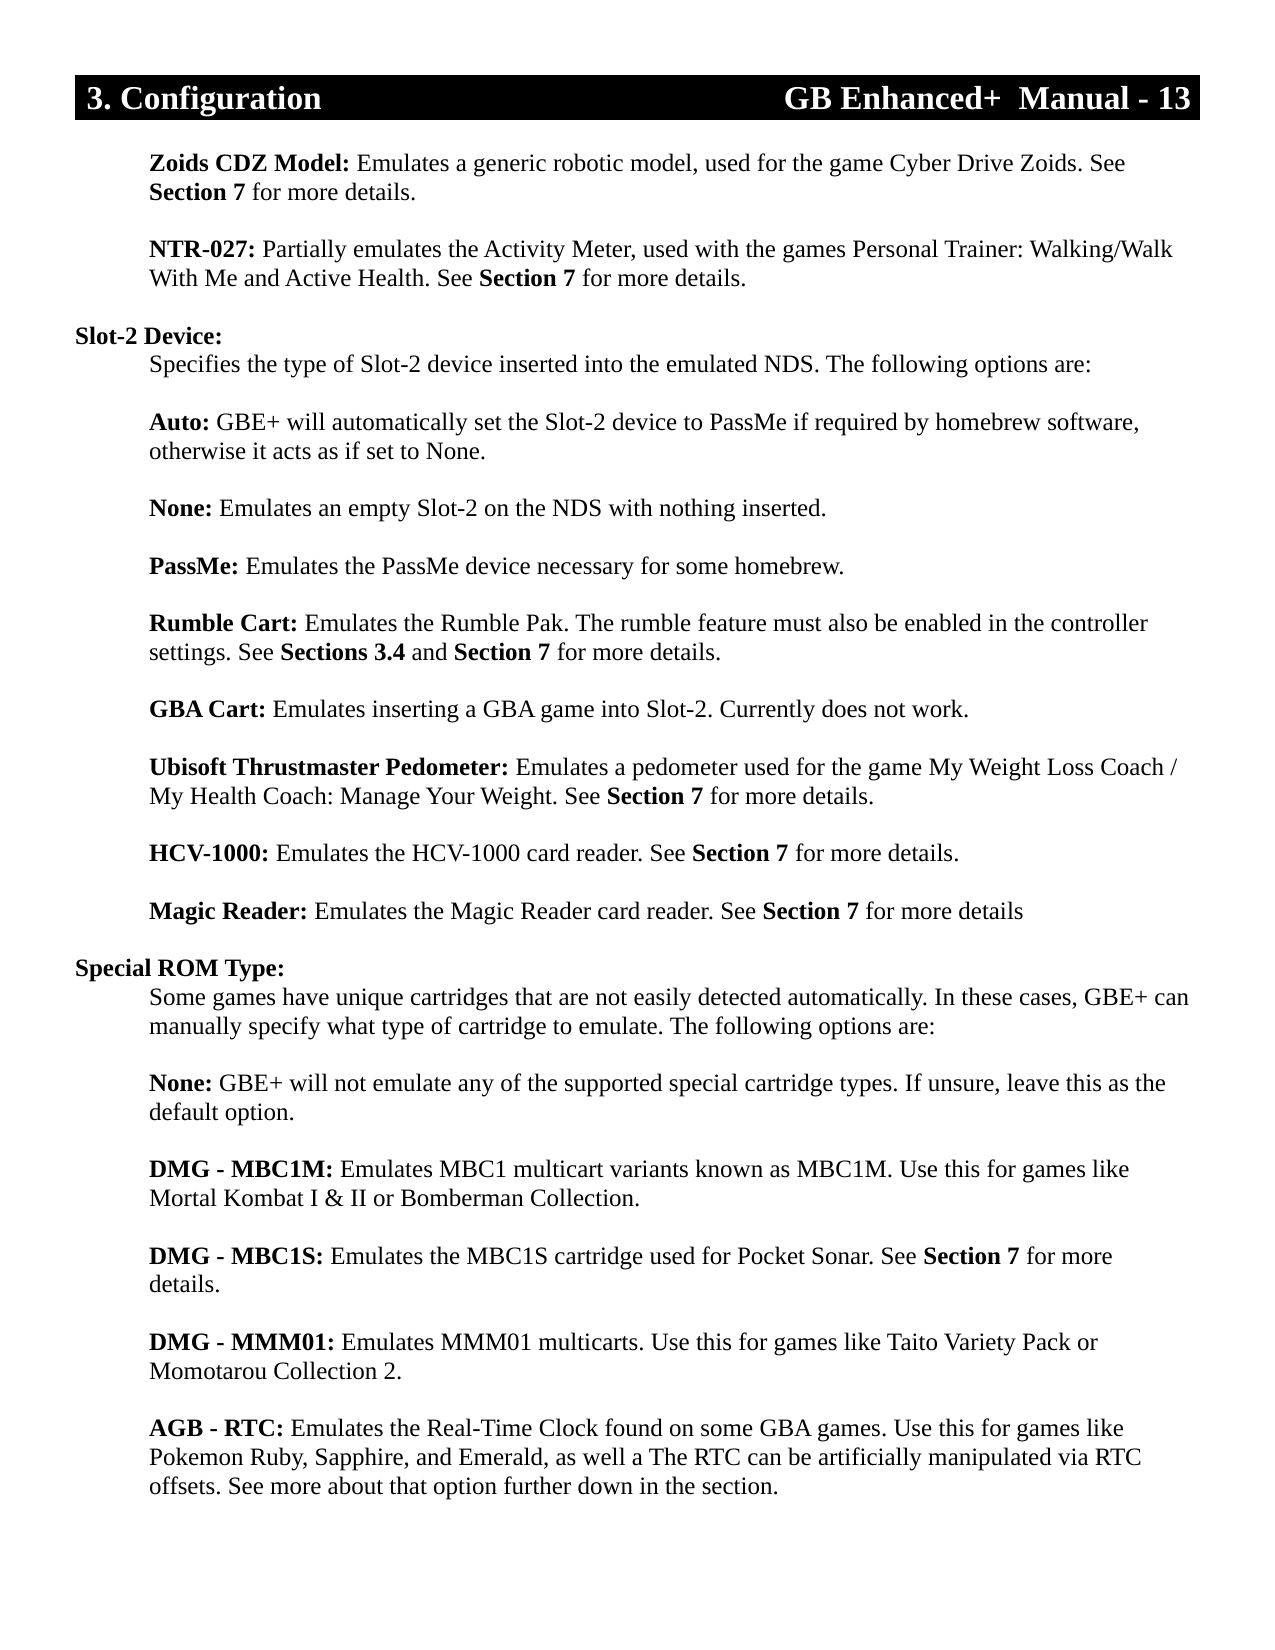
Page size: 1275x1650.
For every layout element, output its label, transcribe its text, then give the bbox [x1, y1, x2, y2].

text Slot-2 Device: [75, 321, 1200, 349]
text Auto: GBE+ will automatically set the Slot-2 device to PassMe if required by homebrew software, otherwise it acts as if set to None. [75, 407, 1200, 464]
text GBA Cart: Emulates inserting a GBA game into Slot-2. Currently does not work. [75, 694, 1200, 723]
text AGB - RTC: Emulates the Real-Time Clock found on some GBA games. Use this for games like Pokemon Ruby, Sapphire, and Emerald, as well a The RTC can be artificially manipulated via RTC offsets. See more about that option further down in the section. [75, 1413, 1200, 1499]
text HCV-1000: Emulates the HCV-1000 card reader. See Section 7 for more details. [75, 838, 1200, 867]
text Rumble Cart: Emulates the Rumble Pak. The rumble feature must also be enabled in the controller settings. See Sections 3.4 and Section 7 for more details. [75, 608, 1200, 666]
text DMG - MBC1S: Emulates the MBC1S cartridge used for Pocket Sonar. See Section 7 for more details. [75, 1241, 1200, 1298]
text Ubisoft Thrustmaster Pedometer: Emulates a pedometer used for the game My Weight Loss Coach / My Health Coach: Manage Your Weight. See Section 7 for more details. [75, 752, 1200, 809]
text PassMe: Emulates the PassMe device necessary for some homebrew. [75, 551, 1200, 579]
text 3. Configuration GB Enhanced+ Manual - 13 [75, 75, 1200, 119]
text Zoids CDZ Model: Emulates a generic robotic model, used for the game Cyber Drive Zoids. See Section 7 for more details. [75, 148, 1200, 206]
text Special ROM Type: [75, 953, 1200, 982]
text DMG - MMM01: Emulates MMM01 multicarts. Use this for games like Taito Variety Pack or Momotarou Collection 2. [75, 1327, 1200, 1384]
text Magic Reader: Emulates the Magic Reader card reader. See Section 7 for more details [75, 896, 1200, 924]
text Specifies the type of Slot-2 device inserted into the emulated NDS. The following options are: [75, 349, 1200, 378]
text NTR-027: Partially emulates the Activity Meter, used with the games Personal Trainer: Walking/Walk With Me and Active Health. See Section 7 for more details. [75, 234, 1200, 292]
text None: GBE+ will not emulate any of the supported special cartridge types. If unsure, leave this as the default option. [75, 1068, 1200, 1126]
text Some games have unique cartridges that are not easily detected automatically. In these cases, GBE+ can manually specify what type of cartridge to emulate. The following options are: [75, 982, 1200, 1039]
text None: Emulates an empty Slot-2 on the NDS with nothing inserted. [75, 493, 1200, 522]
text DMG - MBC1M: Emulates MBC1 multicart variants known as MBC1M. Use this for games like Mortal Kombat I & II or Bomberman Collection. [75, 1154, 1200, 1212]
